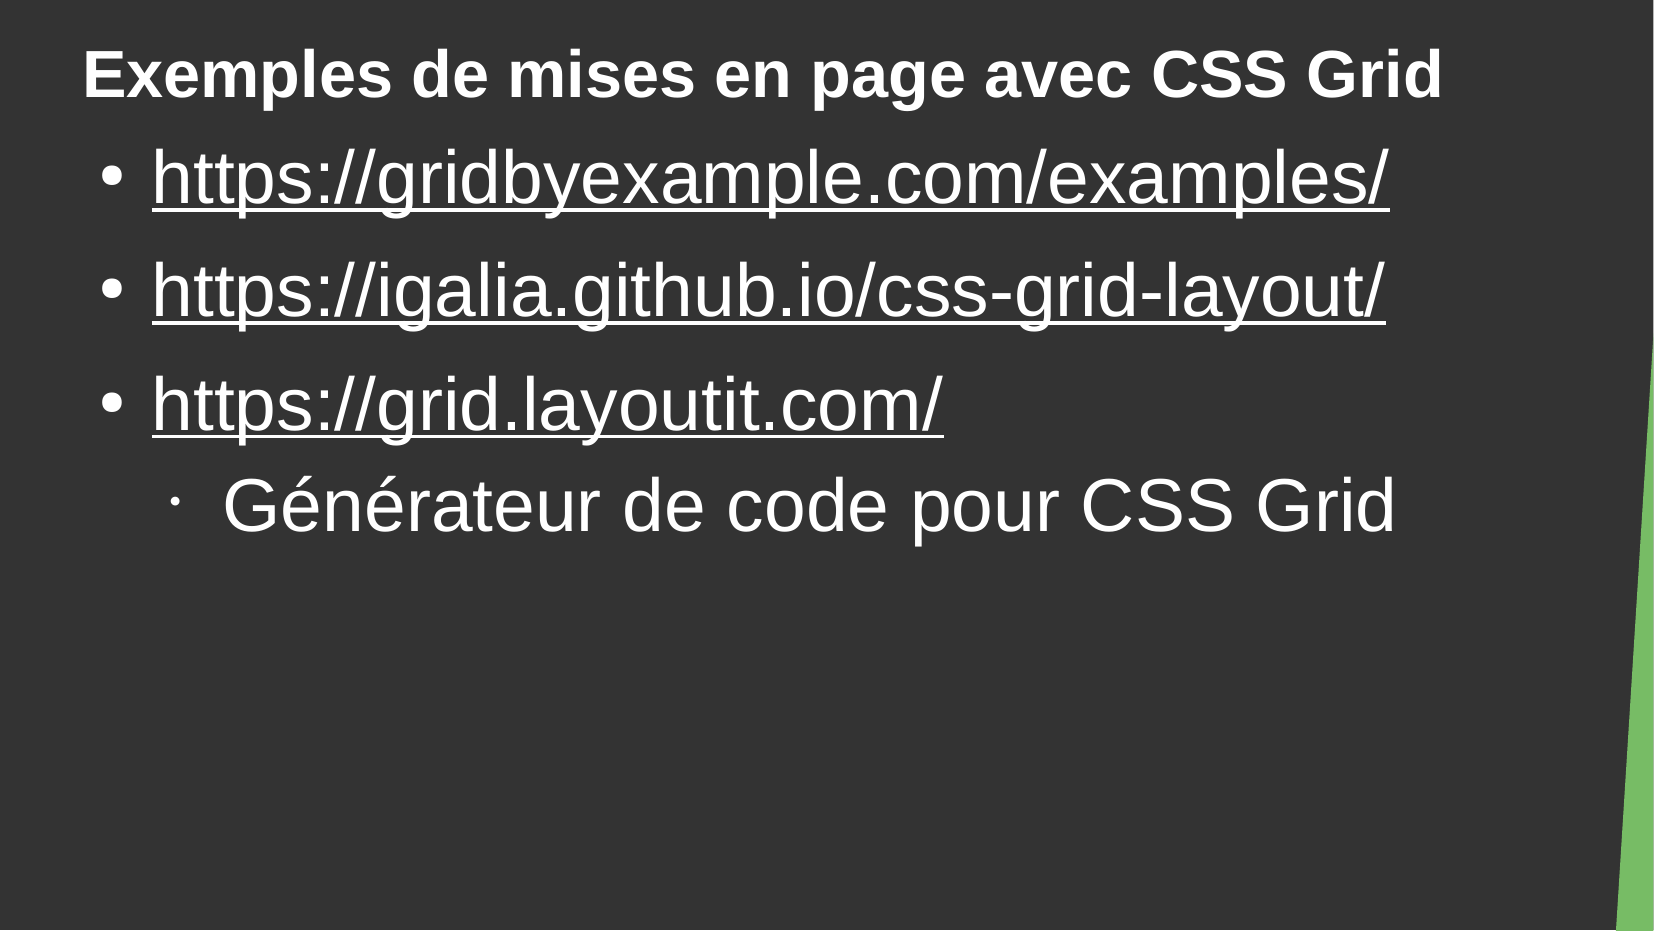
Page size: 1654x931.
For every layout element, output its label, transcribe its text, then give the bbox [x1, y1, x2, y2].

text_box [1615, 325, 1654, 931]
list https://gridbyexample.com/examples/ https://igalia.github.io/css-grid-layout/ https://grid.layoutit.com/ Générateur de code pour CSS Grid [80, 135, 1620, 674]
title Exemples de mises en page avec CSS Grid [82, 37, 1571, 114]
